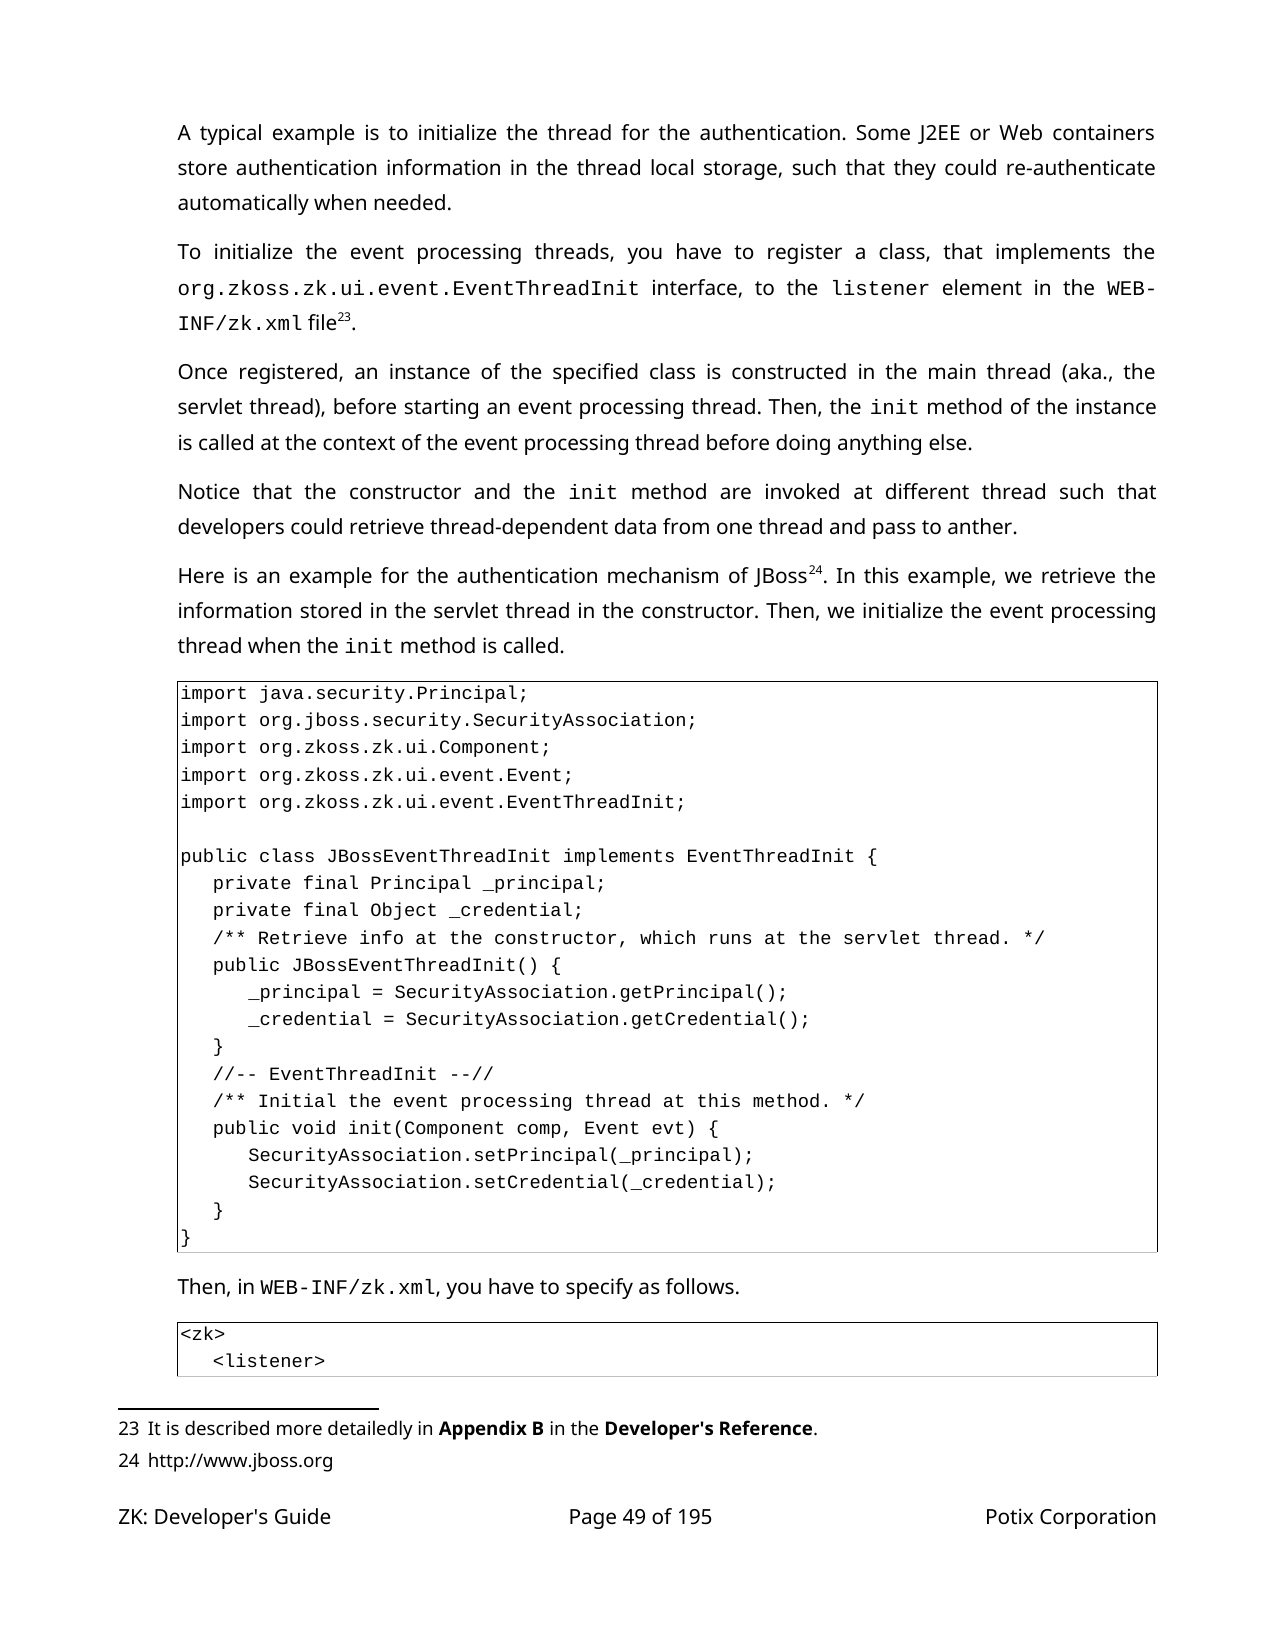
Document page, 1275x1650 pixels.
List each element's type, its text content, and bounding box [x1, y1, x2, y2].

text Then, in WEB-INF/zk.xml, you have to specify as follows. [177, 1272, 1157, 1301]
text <listener> [178, 1349, 1157, 1376]
text public JBossEventThreadInit() { [178, 953, 1157, 977]
text A typical example is to initialize the thread for the authentication. Some J2EE or Web containers store authentication information in the thread local storage, such that they could re-authenticate automatically when needed. [177, 118, 1157, 217]
text import org.zkoss.zk.ui.event.Event; [178, 762, 1157, 787]
text private final Principal _principal; [178, 871, 1157, 895]
text //-- EventThreadInit --// [178, 1061, 1157, 1086]
text Notice that the constructor and the init method are invoked at different thread such that developers could retrieve thread-dependent data from one thread and pass to anther. [177, 477, 1157, 541]
text Once registered, an instance of the specified class is constructed in the main thread (aka., the servlet thread), before starting an event processing thread. Then, the init method of the instance is called at the context of the event processing thread before doing anything else. [177, 357, 1157, 456]
text import java.security.Principal; [178, 682, 1157, 705]
text public class JBossEventThreadInit implements EventThreadInit { [178, 844, 1157, 868]
text private final Object _credential; [178, 898, 1157, 923]
text } [178, 1224, 1157, 1252]
text <zk> [178, 1323, 1157, 1346]
text public void init(Component comp, Event evt) { [178, 1116, 1157, 1140]
text SecurityAssociation.setPrincipal(_principal); [178, 1143, 1157, 1167]
text import org.jboss.security.SecurityAssociation; [178, 708, 1157, 732]
text SecurityAssociation.setCredential(_credential); [178, 1170, 1157, 1194]
text } [178, 1034, 1157, 1058]
text To initialize the event processing threads, you have to register a class, that implements the org.zkoss.zk.ui.event.EventThreadInit interface, to the listener element in the WEB-INF/zk.xml file. [177, 237, 1157, 337]
text } [178, 1197, 1157, 1222]
text _credential = SecurityAssociation.getCredential(); [178, 1007, 1157, 1031]
text import org.zkoss.zk.ui.event.EventThreadInit; [178, 789, 1157, 814]
text /** Initial the event processing thread at this method. */ [178, 1089, 1157, 1113]
text _principal = SecurityAssociation.getPrincipal(); [178, 980, 1157, 1004]
text http://www.jboss.org [118, 1447, 1157, 1473]
text /** Retrieve info at the constructor, which runs at the servlet thread. */ [178, 926, 1157, 950]
text It is described more detailedly in Appendix B in the Developer's Reference. [118, 1416, 1157, 1441]
text Here is an example for the authentication mechanism of JBoss. In this example, we retrieve the information stored in the servlet thread in the constructor. Then, we initialize the event processing thread when the init method is called. [177, 561, 1157, 660]
text import org.zkoss.zk.ui.Component; [178, 735, 1157, 759]
